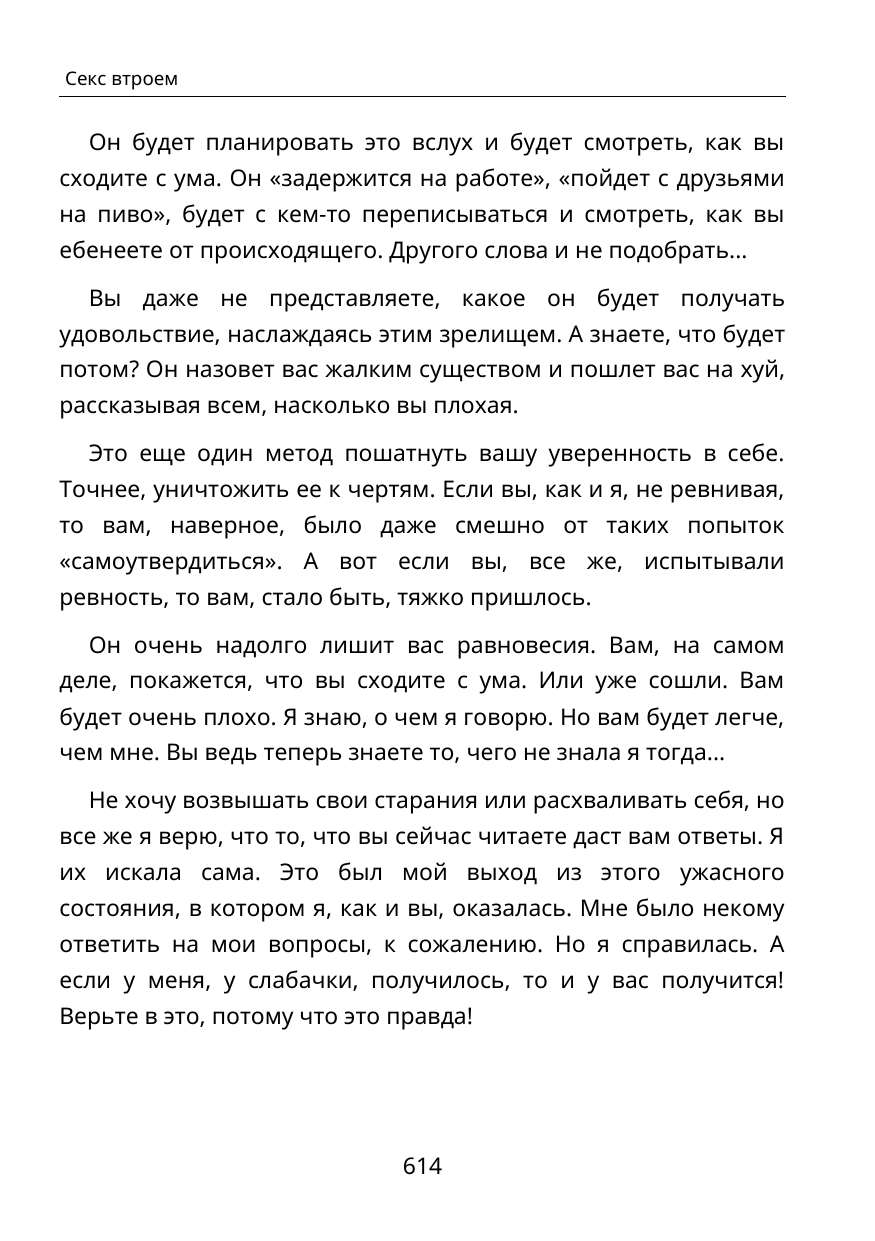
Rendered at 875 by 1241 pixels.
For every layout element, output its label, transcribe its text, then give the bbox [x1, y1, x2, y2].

text Он будет планировать это вслух и будет смотреть, как вы сходите с ума. Он «задержится на работе», «пойдет с друзьями на пиво», будет с кем-то переписываться и смотреть, как вы ебенеете от происходящего. Другого слова и не подобрать... [59, 126, 786, 265]
text Это еще один метод пошатнуть вашу уверенность в себе. Точнее, уничтожить ее к чертям. Если вы, как и я, не ревнивая, то вам, наверное, было даже смешно от таких попыток «самоутвердиться». А вот если вы, все же, испытывали ревность, то вам, стало быть, тяжко пришлось. [59, 437, 786, 612]
text Он очень надолго лишит вас равновесия. Вам, на самом деле, покажется, что вы сходите с ума. Или уже сошли. Вам будет очень плохо. Я знаю, о чем я говорю. Но вам будет легче, чем мне. Вы ведь теперь знаете то, чего не знала я тогда... [59, 628, 786, 768]
text Не хочу возвышать свои старания или расхваливать себя, но все же я верю, что то, что вы сейчас читаете даст вам ответы. Я их искала сама. Это был мой выход из этого ужасного состояния, в котором я, как и вы, оказалась. Мне было некому ответить на мои вопросы, к сожалению. Но я справилась. А если у меня, у слабачки, получилось, то и у вас получится! Верьте в это, потому что это правда! [59, 784, 786, 1031]
text Вы даже не представляете, какое он будет получать удовольствие, наслаждаясь этим зрелищем. А знаете, что будет потом? Он назовет вас жалким существом и пошлет вас на хуй, рассказывая всем, насколько вы плохая. [59, 282, 786, 421]
